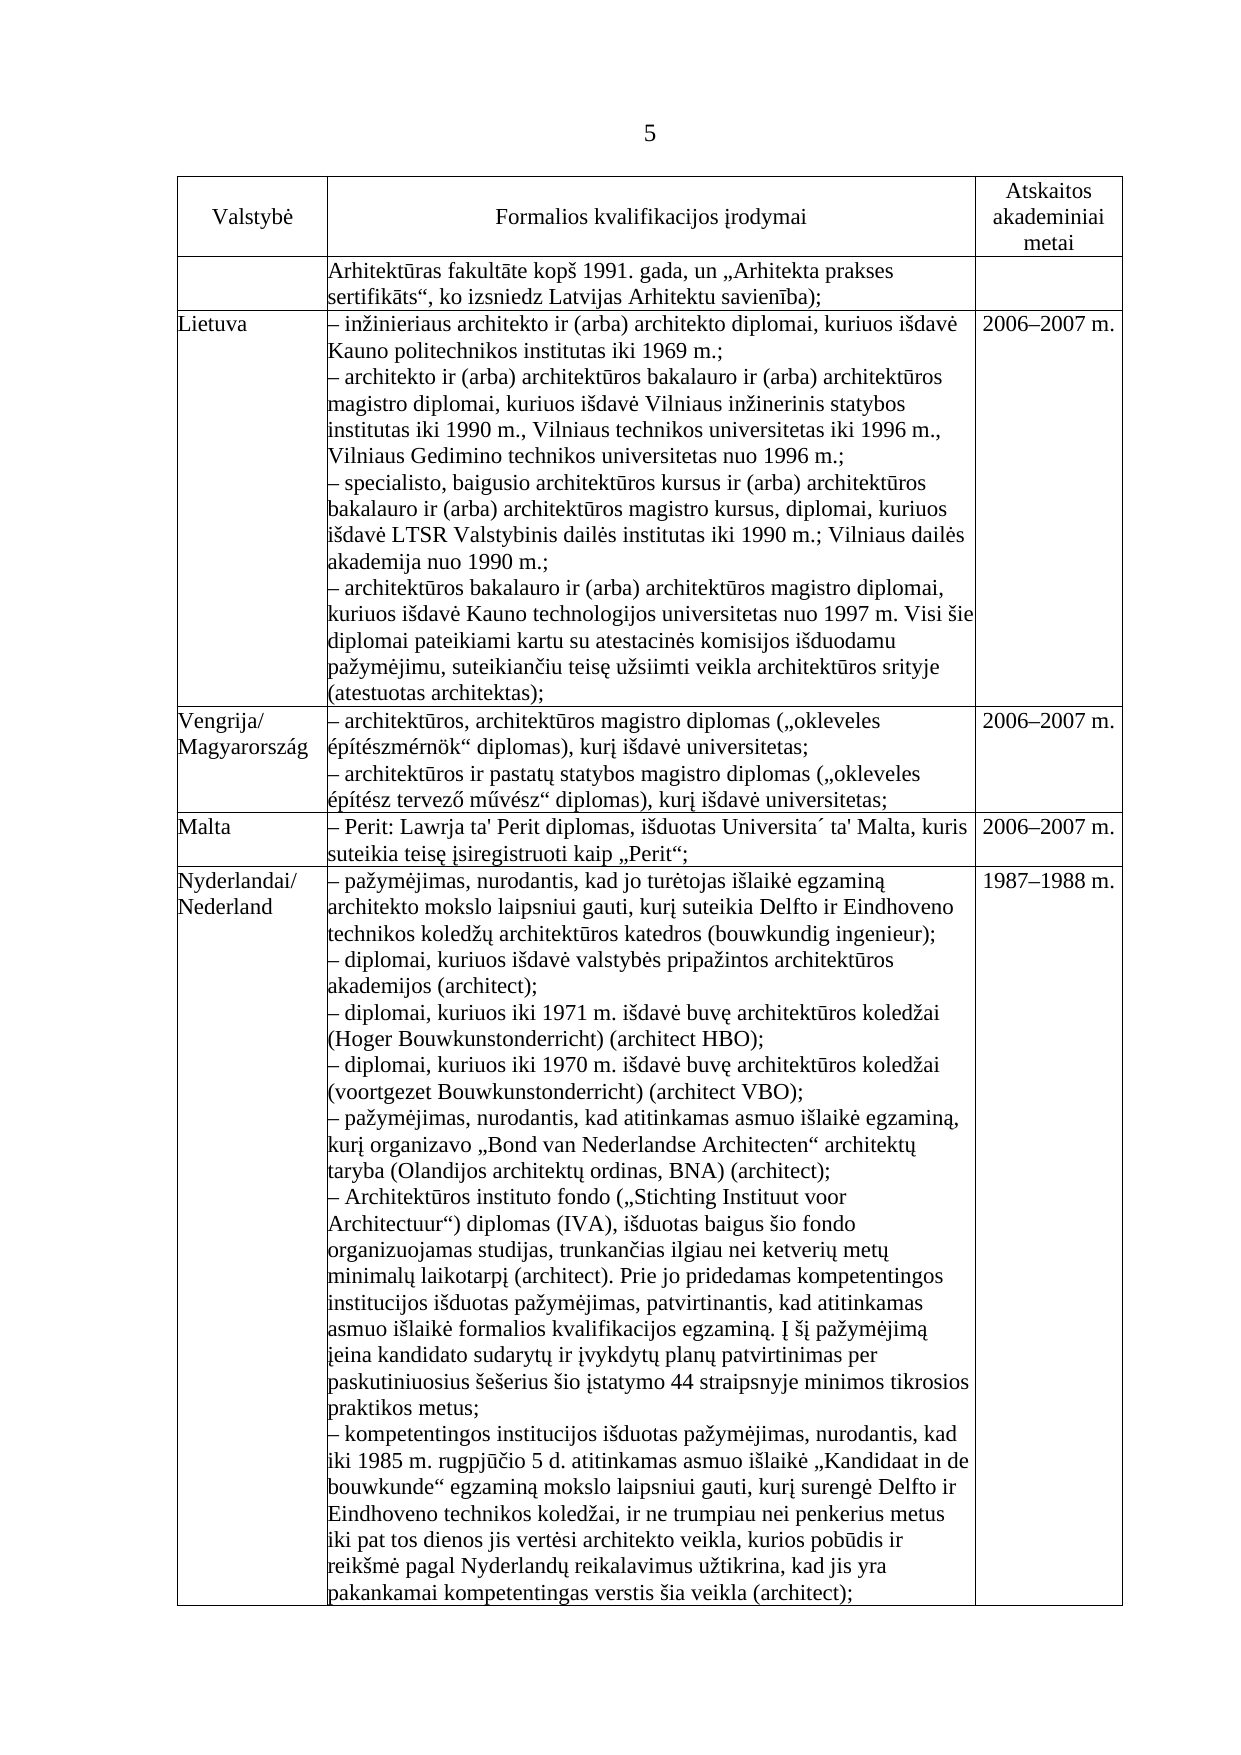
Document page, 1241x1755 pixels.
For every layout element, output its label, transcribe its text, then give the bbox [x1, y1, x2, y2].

table_header Valstybė [178, 177, 327, 256]
table_cell Malta [178, 813, 327, 866]
table_cell [976, 257, 1122, 309]
table_cell – inžinieriaus architekto ir (arba) architekto diplomai, kuriuos išdavė Kauno politechnikos institutas iki 1969 m.; – architekto ir (arba) architektūros bakalauro ir (arba) architektūros magistro diplomai, kuriuos išdavė Vilniaus inžinerinis statybos institutas iki 1990 m., Vilniaus technikos universitetas iki 1996 m., Vilniaus Gedimino technikos universitetas nuo 1996 m.; – specialisto, baigusio architektūros kursus ir (arba) architektūros bakalauro ir (arba) architektūros magistro kursus, diplomai, kuriuos išdavė LTSR Valstybinis dailės institutas iki 1990 m.; Vilniaus dailės akademija nuo 1990 m.; – architektūros bakalauro ir (arba) architektūros magistro diplomai, kuriuos išdavė Kauno technologijos universitetas nuo 1997 m. Visi šie diplomai pateikiami kartu su atestacinės komisijos išduodamu pažymėjimu, suteikiančiu teisę užsiimti veikla architektūros srityje (atestuotas architektas); [328, 311, 975, 706]
table_cell Vengrija/ Magyarország [178, 707, 327, 812]
table_cell Lietuva [178, 311, 327, 706]
table_cell Nyderlandai/Nederland [178, 867, 327, 1605]
table_cell 2006–2007 m. [976, 707, 1122, 812]
table_cell – architektūros, architektūros magistro diplomas („okleveles építészmérnök“ diplomas), kurį išdavė universitetas; – architektūros ir pastatų statybos magistro diplomas („okleveles építész tervező művész“ diplomas), kurį išdavė universitetas; [328, 707, 975, 812]
table_cell – Perit: Lawrja ta' Perit diplomas, išduotas Universita´ ta' Malta, kuris suteikia teisę įsiregistruoti kaip „Perit“; [328, 813, 975, 866]
table_cell – pažymėjimas, nurodantis, kad jo turėtojas išlaikė egzaminą architekto mokslo laipsniui gauti, kurį suteikia Delfto ir Eindhoveno technikos koledžų architektūros katedros (bouwkundig ingenieur); – diplomai, kuriuos išdavė valstybės pripažintos architektūros akademijos (architect); – diplomai, kuriuos iki 1971 m. išdavė buvę architektūros koledžai (Hoger Bouwkunstonderricht) (architect HBO); – diplomai, kuriuos iki 1970 m. išdavė buvę architektūros koledžai (voortgezet Bouwkunstonderricht) (architect VBO); – pažymėjimas, nurodantis, kad atitinkamas asmuo išlaikė egzaminą, kurį organizavo „Bond van Nederlandse Architecten“ architektų taryba (Olandijos architektų ordinas, BNA) (architect); – Architektūros instituto fondo („Stichting Instituut voor Architectuur“) diplomas (IVA), išduotas baigus šio fondo organizuojamas studijas, trunkančias ilgiau nei ketverių metų minimalų laikotarpį (architect). Prie jo pridedamas kompetentingos institucijos išduotas pažymėjimas, patvirtinantis, kad atitinkamas asmuo išlaikė formalios kvalifikacijos egzaminą. Į šį pažymėjimą įeina kandidato sudarytų ir įvykdytų planų patvirtinimas per paskutiniuosius šešerius šio įstatymo 44 straipsnyje minimos tikrosios praktikos metus; – kompetentingos institucijos išduotas pažymėjimas, nurodantis, kad iki 1985 m. rugpjūčio 5 d. atitinkamas asmuo išlaikė „Kandidaat in de bouwkunde“ egzaminą mokslo laipsniui gauti, kurį surengė Delfto ir Eindhoveno technikos koledžai, ir ne trumpiau nei penkerius metus iki pat tos dienos jis vertėsi architekto veikla, kurios pobūdis ir reikšmė pagal Nyderlandų reikalavimus užtikrina, kad jis yra pakankamai kompetentingas verstis šia veikla (architect); [328, 867, 975, 1605]
table_cell 2006–2007 m. [976, 813, 1122, 866]
table_cell 2006–2007 m. [976, 311, 1122, 706]
table_cell 1987–1988 m. [976, 867, 1122, 1605]
table_header Formalios kvalifikacijos įrodymai [328, 177, 975, 256]
table_header Atskaitos akademiniai metai [976, 177, 1122, 256]
table_cell [178, 257, 327, 309]
table_cell Arhitektūras fakultāte kopš 1991. gada, un „Arhitekta prakses sertifikāts“, ko izsniedz Latvijas Arhitektu savienība); [328, 257, 975, 309]
